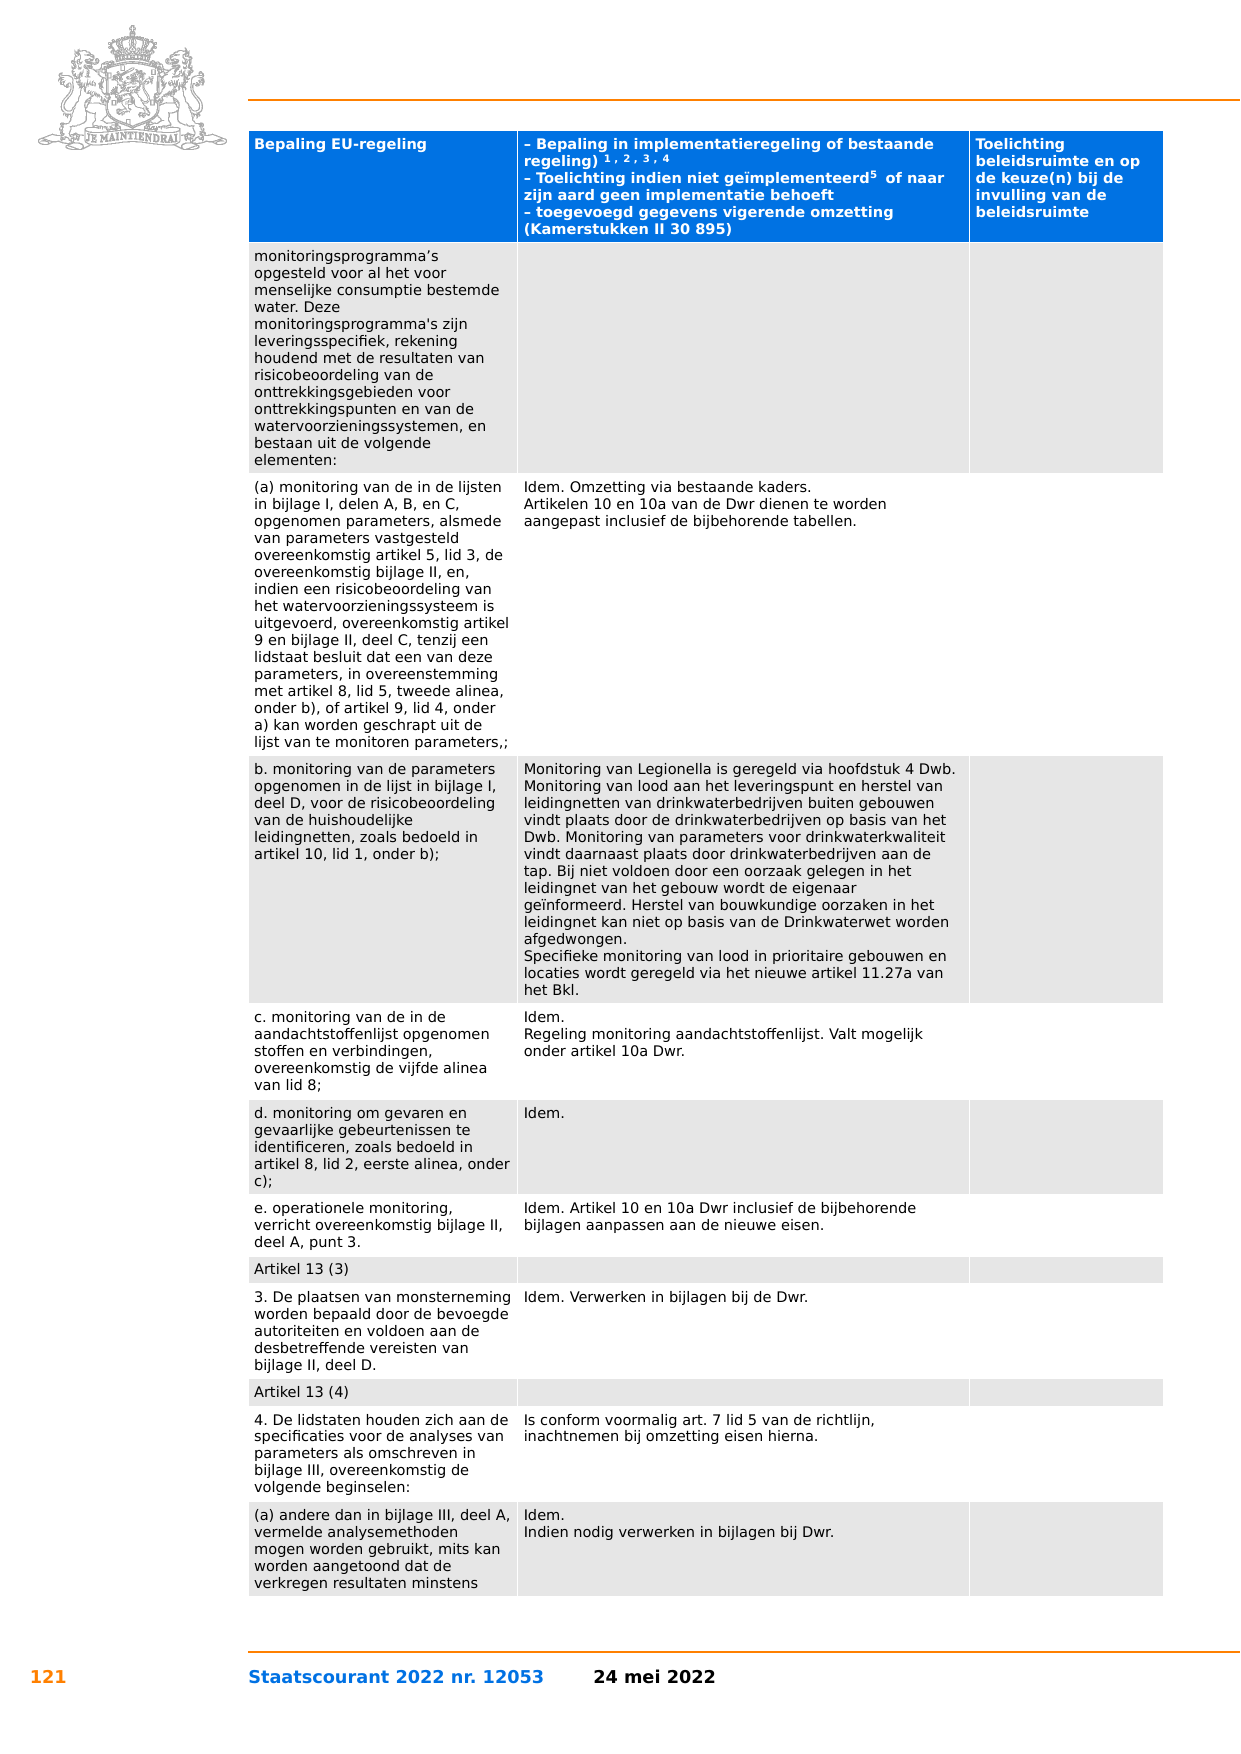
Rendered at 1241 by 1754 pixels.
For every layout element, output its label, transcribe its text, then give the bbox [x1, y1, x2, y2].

table_header Bepaling EU-regeling [249, 131, 517, 242]
table_cell b. monitoring van de parameters opgenomen in de lijst in bijlage I, deel D, voor de risicobeoordeling van de huishoudelijke leidingnetten, zoals bedoeld in artikel 10, lid 1, onder b); [249, 756, 517, 1003]
table_cell [970, 756, 1163, 1003]
table_cell (a) andere dan in bijlage III, deel A, vermelde analysemethoden mogen worden gebruikt, mits kan worden aangetoond dat de verkregen resultaten minstens [249, 1502, 517, 1596]
table_cell (a) monitoring van de in de lijsten in bijlage I, delen A, B, en C, opgenomen parameters, alsmede van parameters vastgesteld overeenkomstig artikel 5, lid 3, de overeenkomstig bijlage II, en, indien een risicobeoordeling van het watervoorzieningssysteem is uitgevoerd, overeenkomstig artikel 9 en bijlage II, deel C, tenzij een lidstaat besluit dat een van deze parameters, in overeenstemming met artikel 8, lid 5, tweede alinea, onder b), of artikel 9, lid 4, onder a) kan worden geschrapt uit de lijst van te monitoren parameters,; [249, 474, 517, 755]
table_cell [970, 1284, 1163, 1378]
table_cell e. operationele monitoring, verricht overeenkomstig bijlage II, deel A, punt 3. [249, 1195, 517, 1256]
table_cell [970, 1195, 1163, 1256]
table_cell Idem. Artikel 10 en 10a Dwr inclusief de bijbehorende bijlagen aanpassen aan de nieuwe eisen. [518, 1195, 969, 1256]
table_header – Bepaling in implementatieregeling of bestaande regeling) 1, 2, 3, 4 – Toelichting indien niet geïmplementeerd5 of naar zijn aard geen implementatie behoeft – toegevoegd gegevens vigerende omzetting (Kamerstukken II 30 895) [518, 131, 969, 242]
table_cell Idem. Indien nodig verwerken in bijlagen bij Dwr. [518, 1502, 969, 1596]
table_cell Artikel 13 (4) [249, 1379, 517, 1406]
table_cell [970, 1407, 1163, 1501]
table_cell [970, 1005, 1163, 1099]
table_cell [970, 474, 1163, 755]
table_cell [970, 1379, 1163, 1406]
table_cell [518, 243, 969, 473]
table_cell Artikel 13 (3) [249, 1257, 517, 1283]
table_cell [970, 243, 1163, 473]
table_cell [518, 1257, 969, 1283]
table_cell Is conform voormalig art. 7 lid 5 van de richtlijn, inachtnemen bij omzetting eisen hierna. [518, 1407, 969, 1501]
table_cell 4. De lidstaten houden zich aan de specificaties voor de analyses van parameters als omschreven in bijlage III, overeenkomstig de volgende beginselen: [249, 1407, 517, 1501]
table_cell Monitoring van Legionella is geregeld via hoofdstuk 4 Dwb. Monitoring van lood aan het leveringspunt en herstel van leidingnetten van drinkwaterbedrijven buiten gebouwen vindt plaats door de drinkwaterbedrijven op basis van het Dwb. Monitoring van parameters voor drinkwaterkwaliteit vindt daarnaast plaats door drinkwaterbedrijven aan de tap. Bij niet voldoen door een oorzaak gelegen in het leidingnet van het gebouw wordt de eigenaar geïnformeerd. Herstel van bouwkundige oorzaken in het leidingnet kan niet op basis van de Drinkwaterwet worden afgedwongen. Specifieke monitoring van lood in prioritaire gebouwen en locaties wordt geregeld via het nieuwe artikel 11.27a van het Bkl. [518, 756, 969, 1003]
table_cell [518, 1379, 969, 1406]
table_cell 3. De plaatsen van monsterneming worden bepaald door de bevoegde autoriteiten en voldoen aan de desbetreffende vereisten van bijlage II, deel D. [249, 1284, 517, 1378]
table_cell Idem. [518, 1100, 969, 1194]
table_cell c. monitoring van de in de aandachtstoffenlijst opgenomen stoffen en verbindingen, overeenkomstig de vijfde alinea van lid 8; [249, 1005, 517, 1099]
table_header Toelichting beleidsruimte en op de keuze(n) bij de invulling van de beleidsruimte [970, 131, 1163, 242]
table_cell Idem. Omzetting via bestaande kaders. Artikelen 10 en 10a van de Dwr dienen te worden aangepast inclusief de bijbehorende tabellen. [518, 474, 969, 755]
table_cell [970, 1502, 1163, 1596]
table_cell [970, 1100, 1163, 1194]
picture [38, 25, 227, 150]
table_cell d. monitoring om gevaren en gevaarlijke gebeurtenissen te identificeren, zoals bedoeld in artikel 8, lid 2, eerste alinea, onder c); [249, 1100, 517, 1194]
table_cell Idem. Verwerken in bijlagen bij de Dwr. [518, 1284, 969, 1378]
table_cell monitoringsprogramma’s opgesteld voor al het voor menselijke consumptie bestemde water. Deze monitoringsprogramma's zijn leveringsspecifiek, rekening houdend met de resultaten van risicobeoordeling van de onttrekkingsgebieden voor onttrekkingspunten en van de watervoorzieningssystemen, en bestaan uit de volgende elementen: [249, 243, 517, 473]
table_cell Idem. Regeling monitoring aandachtstoffenlijst. Valt mogelijk onder artikel 10a Dwr. [518, 1005, 969, 1099]
table_cell [970, 1257, 1163, 1283]
